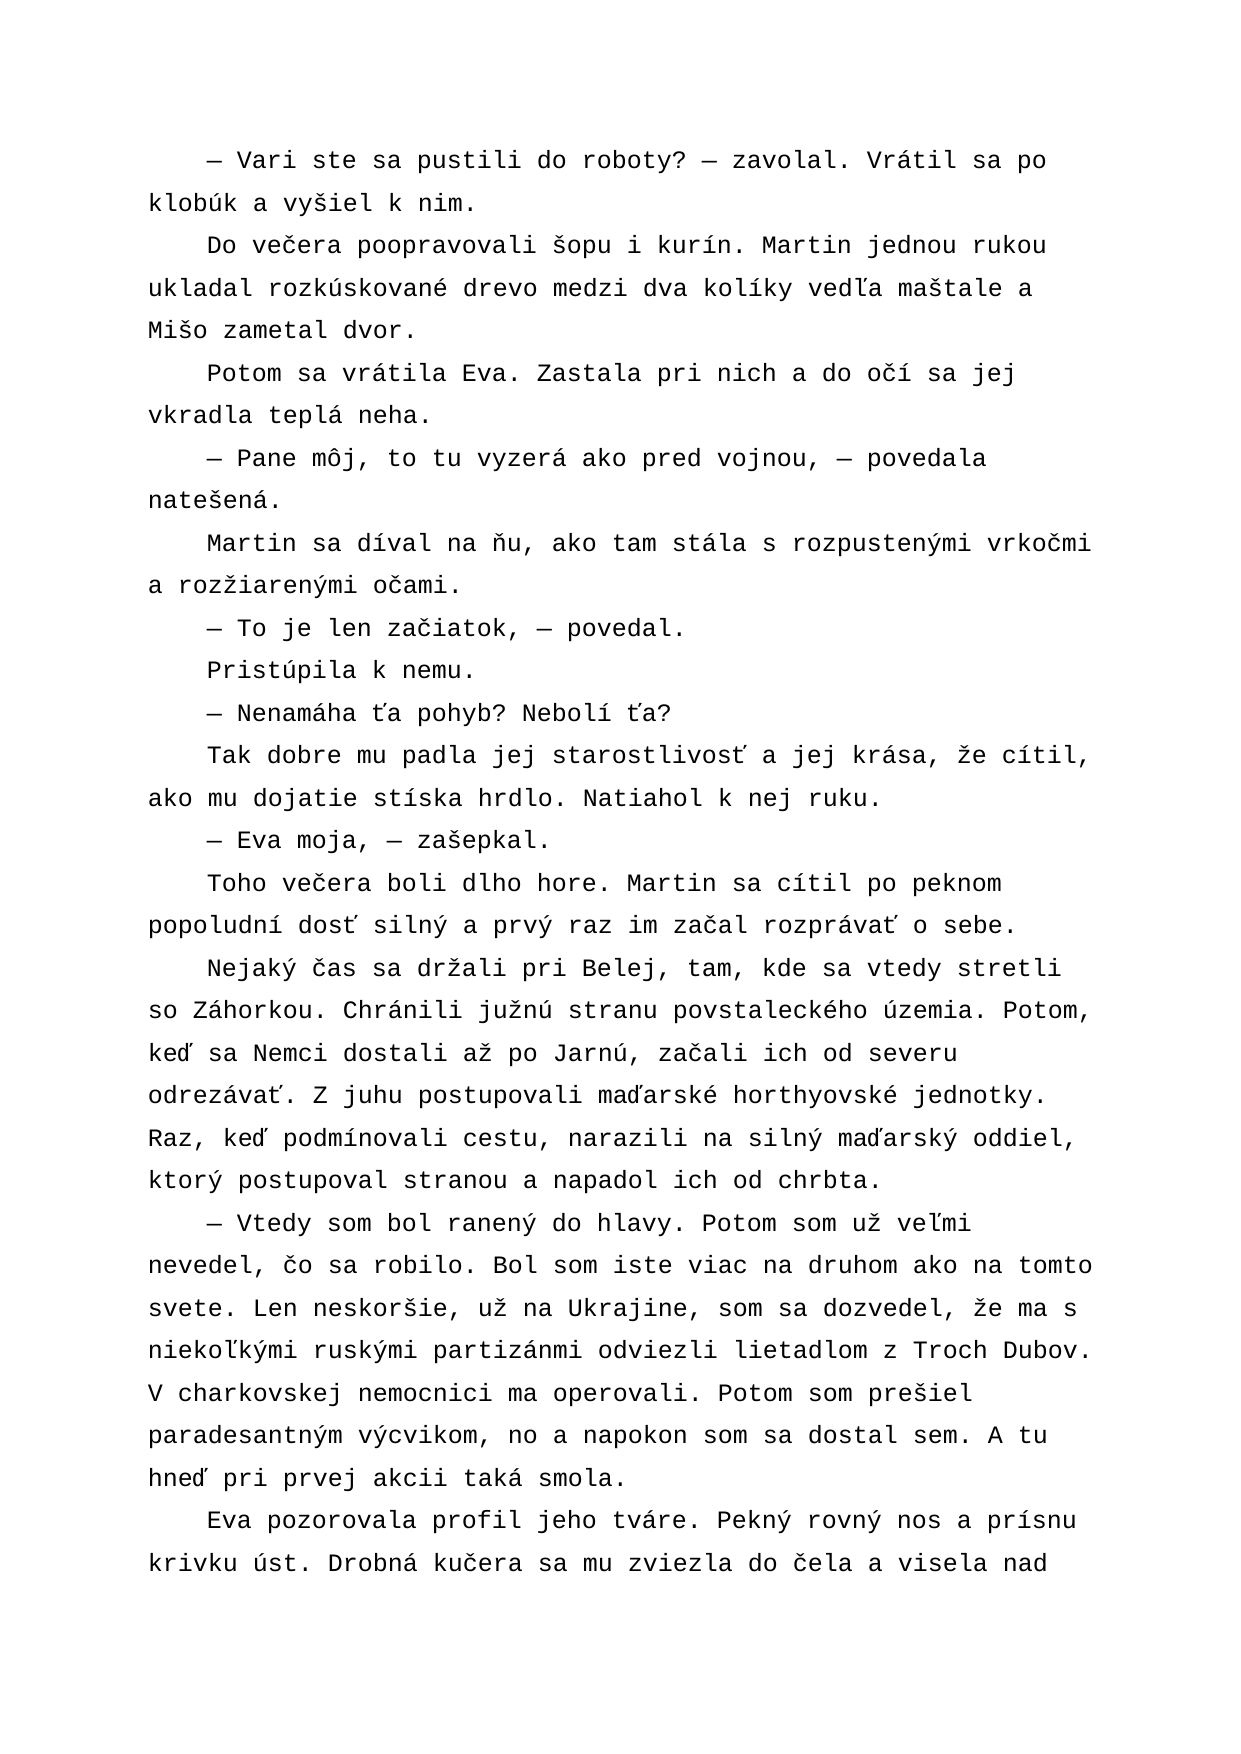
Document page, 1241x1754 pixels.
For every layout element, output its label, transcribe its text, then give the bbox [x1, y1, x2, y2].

text — Vari ste sa pustili do roboty? — zavolal. Vrátil sa po klobúk a vyšiel k nim. [148, 148, 1093, 218]
text Eva pozorovala profil jeho tváre. Pekný rovný nos a prísnu krivku úst. Drobná kučera sa mu zviezla do čela a visela nad [148, 1508, 1093, 1578]
text Pristúpila k nemu. [148, 658, 1093, 686]
text — To je len začiatok, — povedal. [148, 615, 1093, 643]
text Nejaký čas sa držali pri Belej, tam, kde sa vtedy stretli so Záhorkou. Chránili južnú stranu povstaleckého územia. Potom, keď sa Nemci dostali až po Jarnú, začali ich od severu odrezávať. Z juhu postupovali maďarské horthyovské jednotky. Raz, keď podmínovali cestu, narazili na silný maďarský oddiel, ktorý postupoval stranou a napadol ich od chrbta. [148, 955, 1093, 1196]
text Tak dobre mu padla jej starostlivosť a jej krása, že cítil, ako mu dojatie stíska hrdlo. Natiahol k nej ruku. [148, 743, 1093, 813]
text Potom sa vrátila Eva. Zastala pri nich a do očí sa jej vkradla teplá neha. [148, 360, 1093, 431]
text — Nenamáha ťa pohyb? Nebolí ťa? [148, 700, 1093, 728]
text Martin sa díval na ňu, ako tam stála s rozpustenými vrkočmi a rozžiarenými očami. [148, 530, 1093, 601]
text Toho večera boli dlho hore. Martin sa cítil po peknom popoludní dosť silný a prvý raz im začal rozprávať o sebe. [148, 870, 1093, 941]
text — Vtedy som bol ranený do hlavy. Potom som už veľmi nevedel, čo sa robilo. Bol som iste viac na druhom ako na tomto svete. Len neskoršie, už na Ukrajine, som sa dozvedel, že ma s niekoľkými ruskými partizánmi odviezli lietadlom z Troch Dubov. V charkovskej nemocnici ma operovali. Potom som prešiel paradesantným výcvikom, no a napokon som sa dostal sem. A tu hneď pri prvej akcii taká smola. [148, 1210, 1093, 1493]
text — Eva moja, — zašepkal. [148, 828, 1093, 856]
text — Pane môj, to tu vyzerá ako pred vojnou, — povedala natešená. [148, 445, 1093, 516]
text Do večera poopravovali šopu i kurín. Martin jednou rukou ukladal rozkúskované drevo medzi dva kolíky vedľa maštale a Mišo zametal dvor. [148, 233, 1093, 346]
